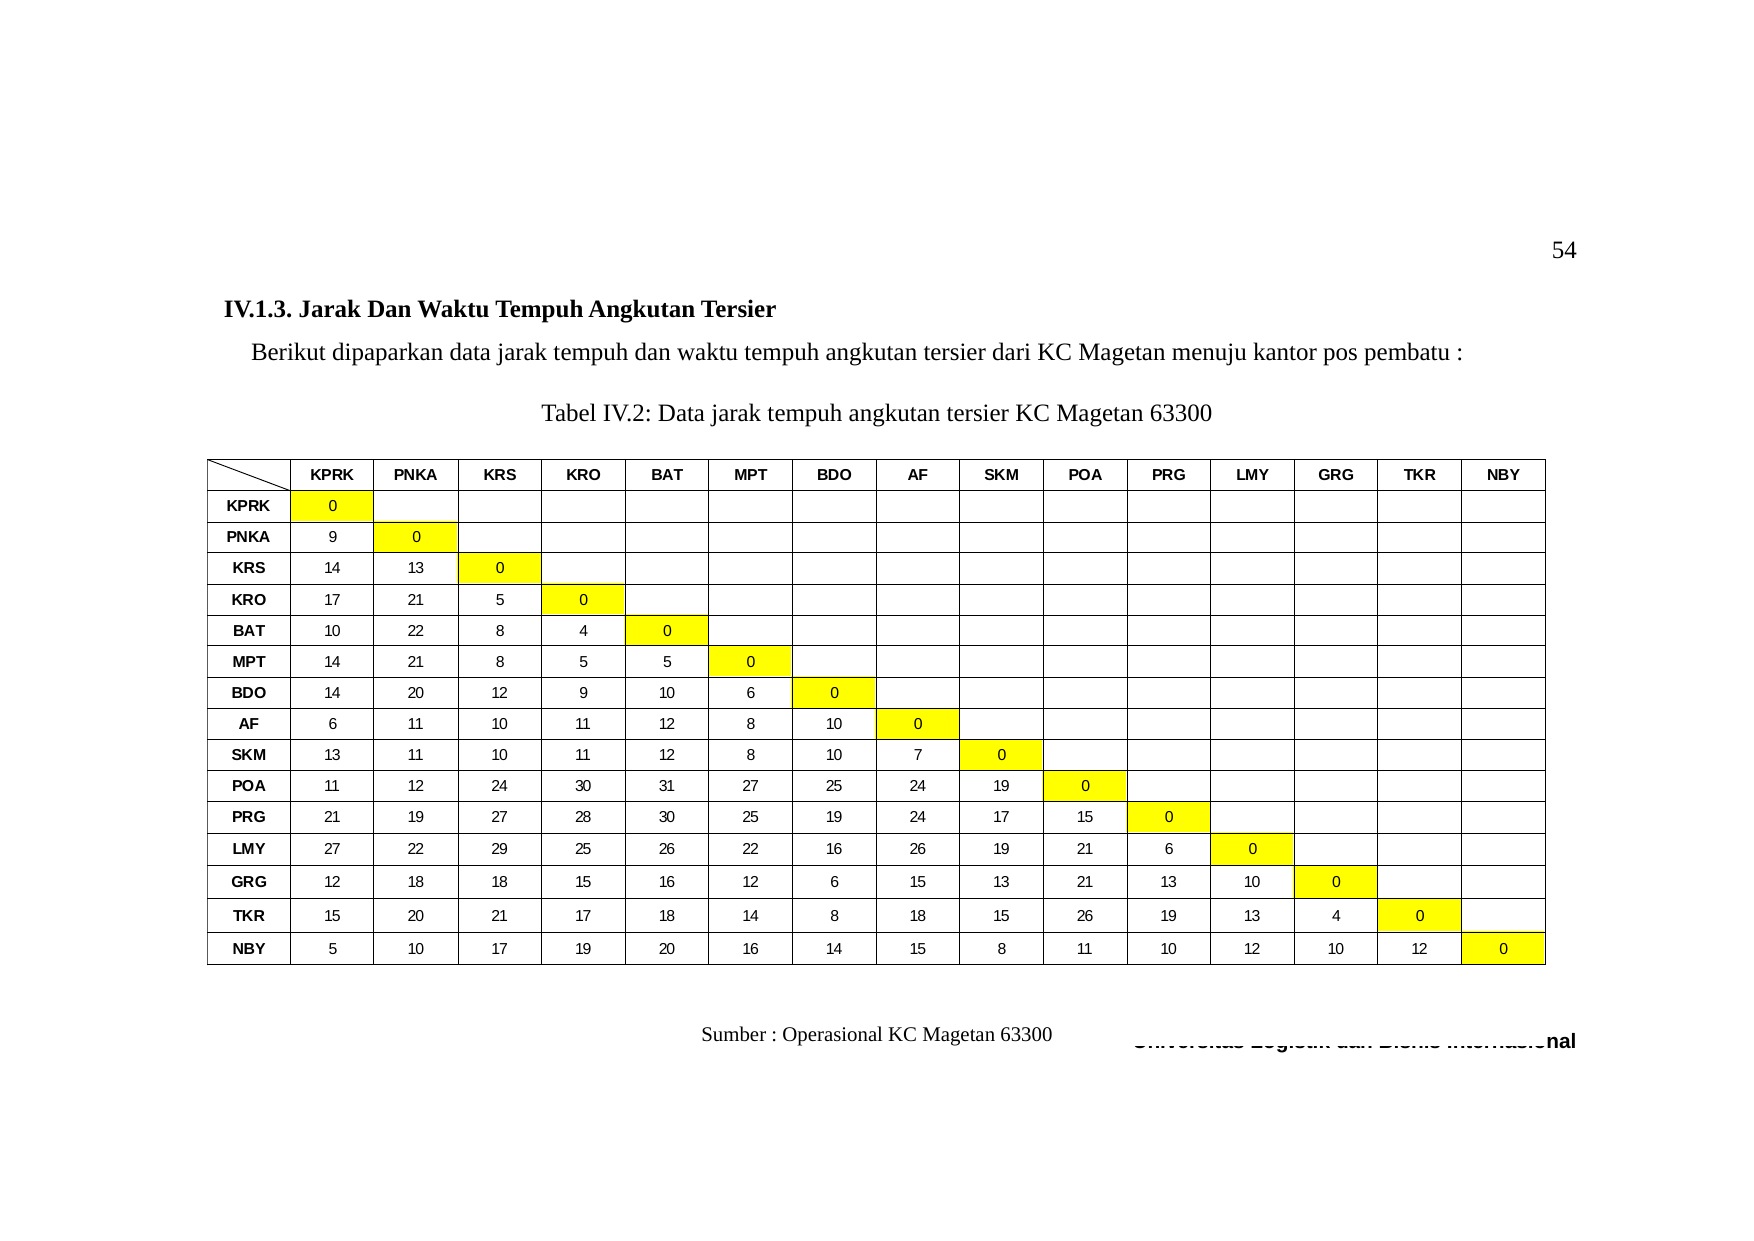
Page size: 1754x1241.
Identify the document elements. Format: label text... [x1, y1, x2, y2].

text Sumber : Operasional KC Magetan 63300 [207, 441, 1547, 1046]
text Tabel IV.2: Data jarak tempuh angkutan tersier KC Magetan 63300 [207, 398, 1547, 427]
subtitle Jarak dan waktu tempuh angkutan tersier [224, 294, 1577, 323]
text Berikut dipaparkan data jarak tempuh dan waktu tempuh angkutan tersier dari KC Magetan menuju kantor pos pembatu : [177, 337, 1577, 366]
